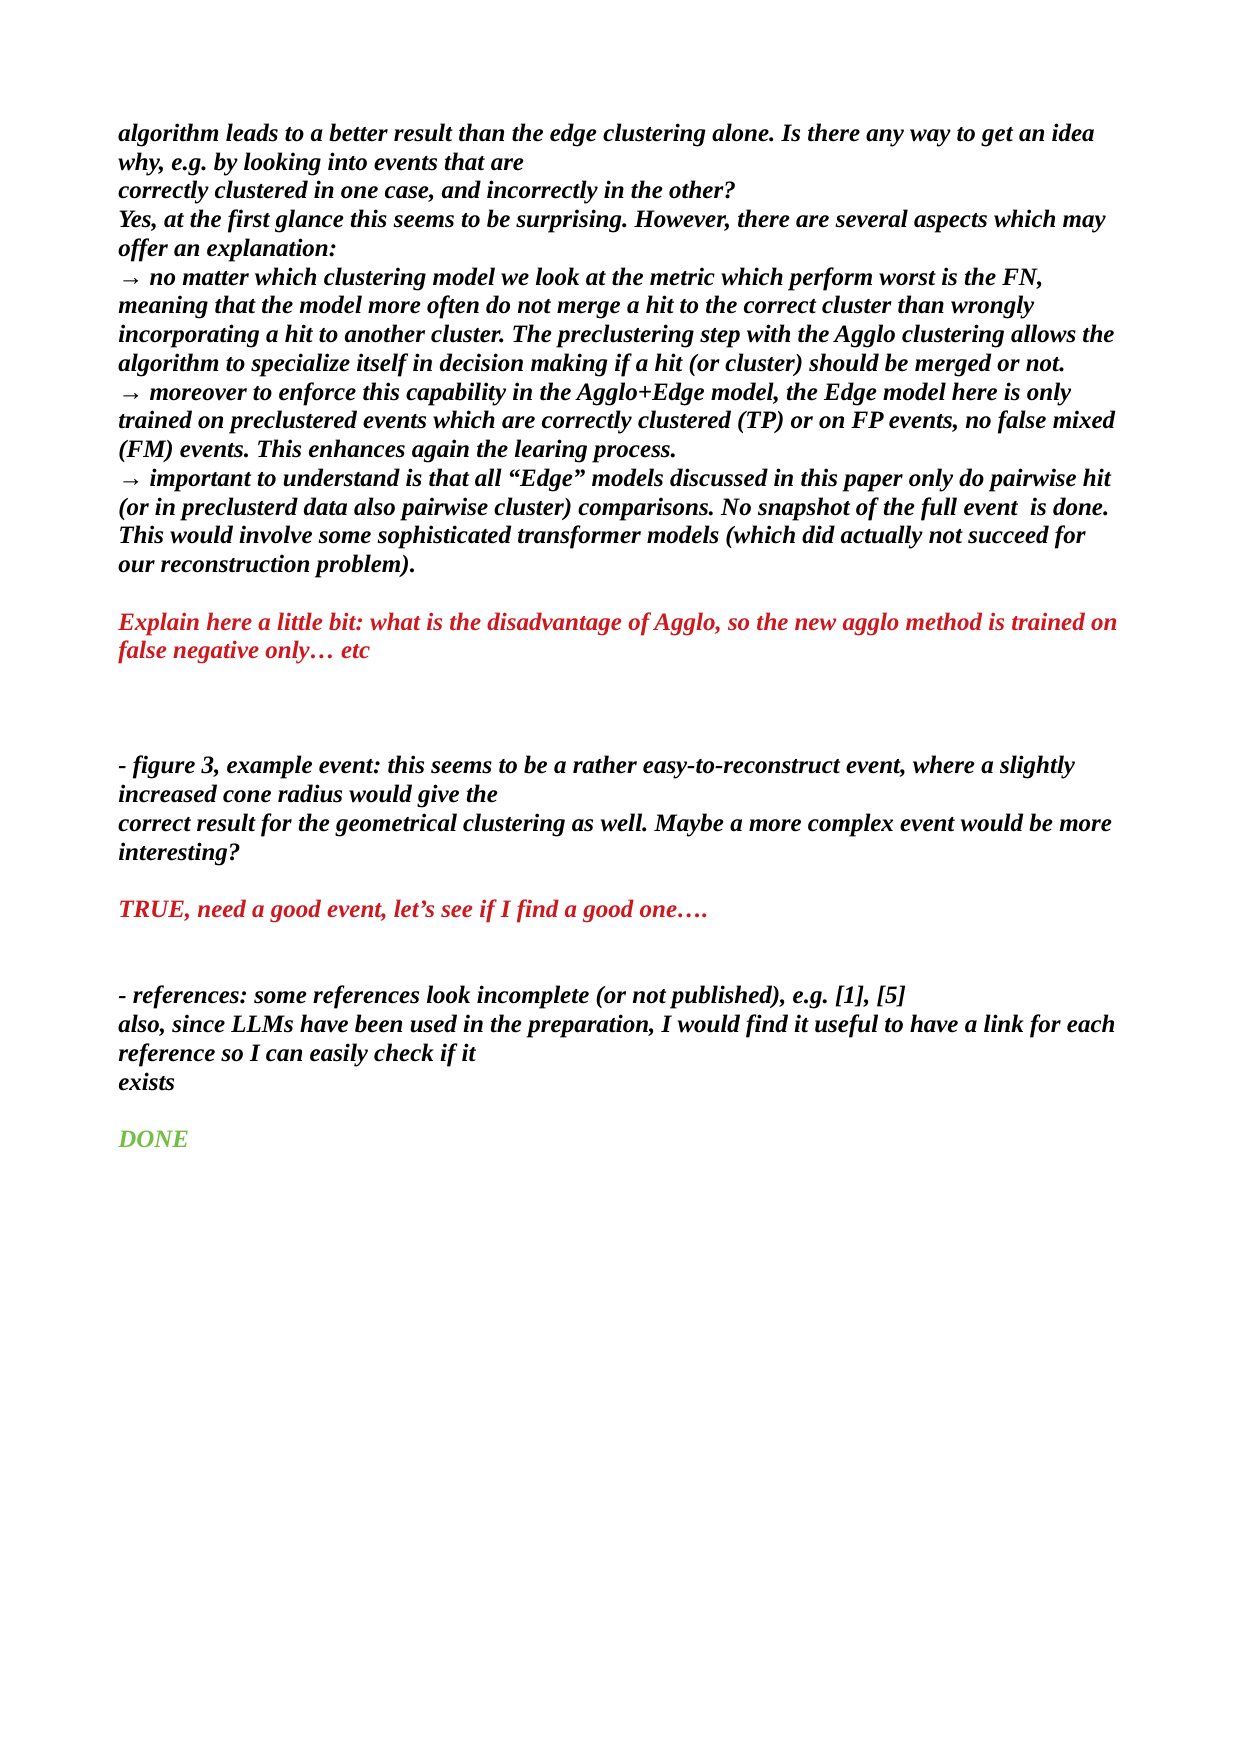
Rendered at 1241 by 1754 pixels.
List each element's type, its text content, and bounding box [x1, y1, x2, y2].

text Explain here a little bit: what is the disadvantage of Agglo, so the new agglo method is trained on false negative only… etc [118, 607, 1122, 664]
text → important to understand is that all “Edge” models discussed in this paper only do pairwise hit (or in preclusterd data also pairwise cluster) comparisons. No snapshot of the full event is done. This would involve some sophisticated transformer models (which did actually not succeed for our reconstruction problem). [118, 463, 1122, 578]
text - references: some references look incomplete (or not published), e.g. [1], [5] [118, 981, 1122, 1009]
text Yes, at the first glance this seems to be surprising. However, there are several aspects which may offer an explanation: [118, 204, 1122, 262]
text algorithm leads to a better result than the edge clustering alone. Is there any way to get an idea why, e.g. by looking into events that are [118, 118, 1122, 176]
text also, since LLMs have been used in the preparation, I would find it useful to have a link for each reference so I can easily check if it [118, 1009, 1122, 1067]
text → no matter which clustering model we look at the metric which perform worst is the FN, meaning that the model more often do not merge a hit to the correct cluster than wrongly incorporating a hit to another cluster. The preclustering step with the Agglo clustering allows the algorithm to specialize itself in decision making if a hit (or cluster) should be merged or not. [118, 262, 1122, 377]
text - figure 3, example event: this seems to be a rather easy-to-reconstruct event, where a slightly increased cone radius would give the [118, 751, 1122, 808]
text TRUE, need a good event, let’s see if I find a good one…. [118, 894, 1122, 923]
text correct result for the geometrical clustering as well. Maybe a more complex event would be more interesting? [118, 808, 1122, 866]
text correctly clustered in one case, and incorrectly in the other? [118, 176, 1122, 204]
text → moreover to enforce this capability in the Agglo+Edge model, the Edge model here is only trained on preclustered events which are correctly clustered (TP) or on FP events, no false mixed (FM) events. This enhances again the learing process. [118, 377, 1122, 463]
text DONE [118, 1124, 1122, 1153]
text exists [118, 1067, 1122, 1096]
